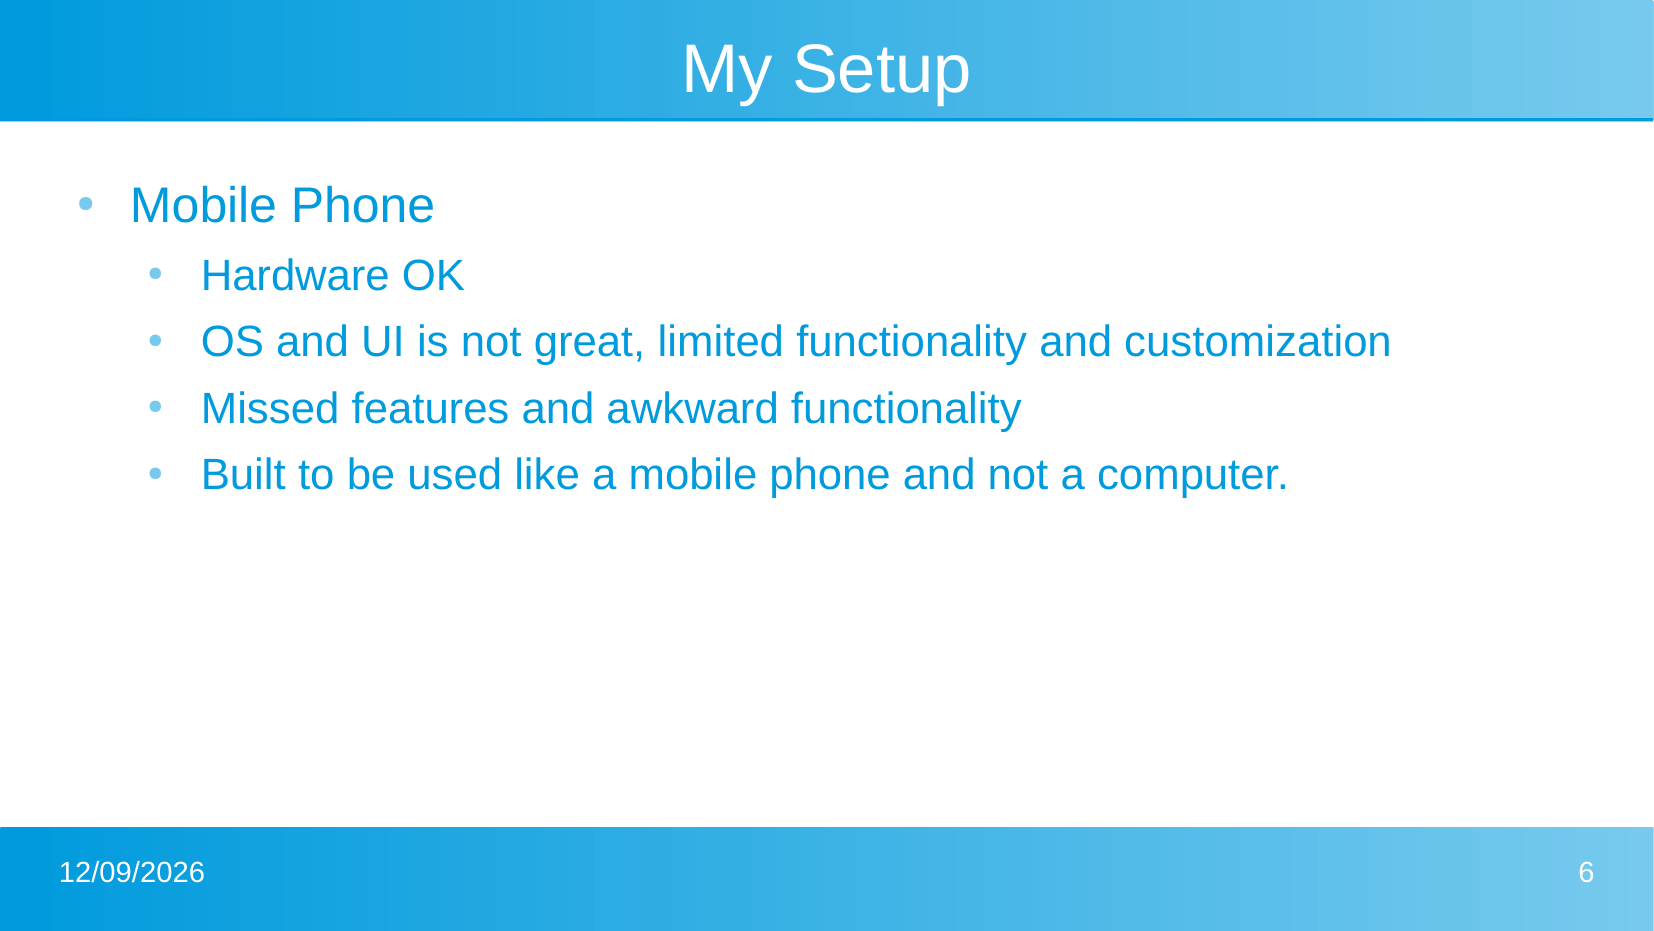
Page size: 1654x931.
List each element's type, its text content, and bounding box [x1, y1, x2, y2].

list Mobile Phone Hardware OK OS and UI is not great, limited functionality and customization Missed features and awkward functionality Built to be used like a mobile phone and not a computer. [59, 177, 1595, 768]
title My Setup [59, 29, 1595, 108]
